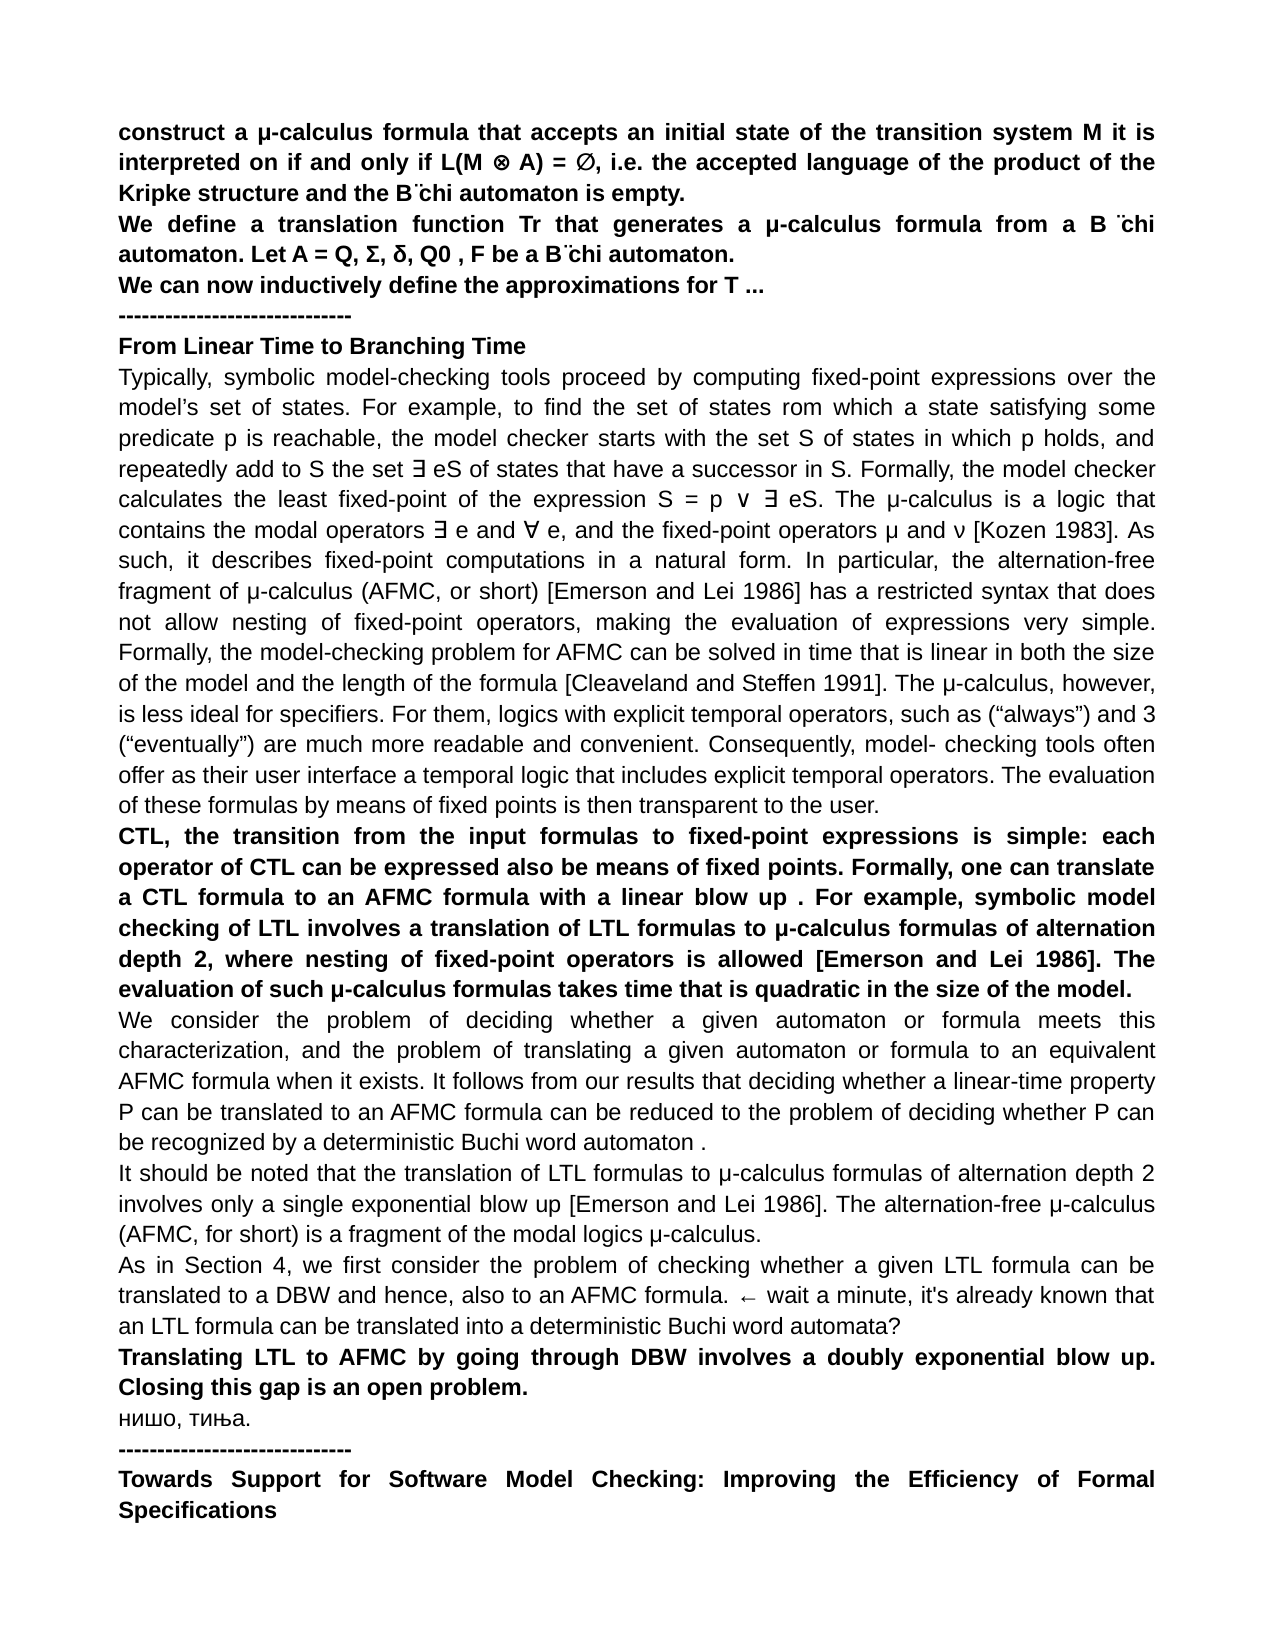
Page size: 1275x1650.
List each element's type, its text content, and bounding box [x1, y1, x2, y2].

text нишо, тиња. [118, 1404, 1157, 1431]
text Towards Support for Software Model Checking: Improving the Efficiency of Formal Specifications [118, 1466, 1157, 1523]
text CTL, the transition from the input formulas to fixed-point expressions is simple: each operator of CTL can be expressed also be means of fixed points. Formally, one can translate a CTL formula to an AFMC formula with a linear blow up . For example, symbolic model checking of LTL involves a translation of LTL formulas to μ-calculus formulas of alternation depth 2, where nesting of fixed-point operators is allowed [Emerson and Lei 1986]. The evaluation of such μ-calculus formulas takes time that is quadratic in the size of the model. [118, 822, 1157, 1002]
text As in Section 4, we first consider the problem of checking whether a given LTL formula can be translated to a DBW and hence, also to an AFMC formula. ← wait a minute, it's already known that an LTL formula can be translated into a deterministic Buchi word automata? [118, 1251, 1157, 1339]
text We define a translation function Tr that generates a μ-calculus formula from a B ̈chi automaton. Let A = Q, Σ, δ, Q0 , F be a B ̈chi automaton. [118, 210, 1157, 267]
text We consider the problem of deciding whether a given automaton or formula meets this characterization, and the problem of translating a given automaton or formula to an equivalent AFMC formula when it exists. It follows from our results that deciding whether a linear-time property P can be translated to an AFMC formula can be reduced to the problem of deciding whether P can be recognized by a deterministic Buchi word automaton . [118, 1006, 1157, 1156]
text It should be noted that the translation of LTL formulas to μ-calculus formulas of alternation depth 2 involves only a single exponential blow up [Emerson and Lei 1986]. The alternation-free μ-calculus (AFMC, for short) is a fragment of the modal logics μ-calculus. [118, 1159, 1157, 1247]
text Typically, symbolic model-checking tools proceed by computing fixed-point expressions over the model’s set of states. For example, to find the set of states rom which a state satisfying some predicate p is reachable, the model checker starts with the set S of states in which p holds, and repeatedly add to S the set ∃ eS of states that have a successor in S. Formally, the model checker calculates the least fixed-point of the expression S = p ∨ ∃ eS. The μ-calculus is a logic that contains the modal operators ∃ e and ∀ e, and the fixed-point operators μ and ν [Kozen 1983]. As such, it describes fixed-point computations in a natural form. In particular, the alternation-free fragment of μ-calculus (AFMC, or short) [Emerson and Lei 1986] has a restricted syntax that does not allow nesting of fixed-point operators, making the evaluation of expressions very simple. Formally, the model-checking problem for AFMC can be solved in time that is linear in both the size of the model and the length of the formula [Cleaveland and Steffen 1991]. The μ-calculus, however, is less ideal for specifiers. For them, logics with explicit temporal operators, such as (“always”) and 3 (“eventually”) are much more readable and convenient. Consequently, model- checking tools often offer as their user interface a temporal logic that includes explicit temporal operators. The evaluation of these formulas by means of fixed points is then transparent to the user. [118, 363, 1157, 819]
text From Linear Time to Branching Time [118, 332, 1157, 359]
text ------------------------------ [118, 302, 1157, 329]
text We can now inductively define the approximations for T ... [118, 271, 1157, 298]
text construct a μ-calculus formula that accepts an initial state of the transition system M it is interpreted on if and only if L(M ⊗ A) = ∅, i.e. the accepted language of the product of the Kripke structure and the B ̈chi automaton is empty. [118, 118, 1157, 206]
text Translating LTL to AFMC by going through DBW involves a doubly exponential blow up. Closing this gap is an open problem. [118, 1343, 1157, 1401]
text ------------------------------ [118, 1435, 1157, 1462]
